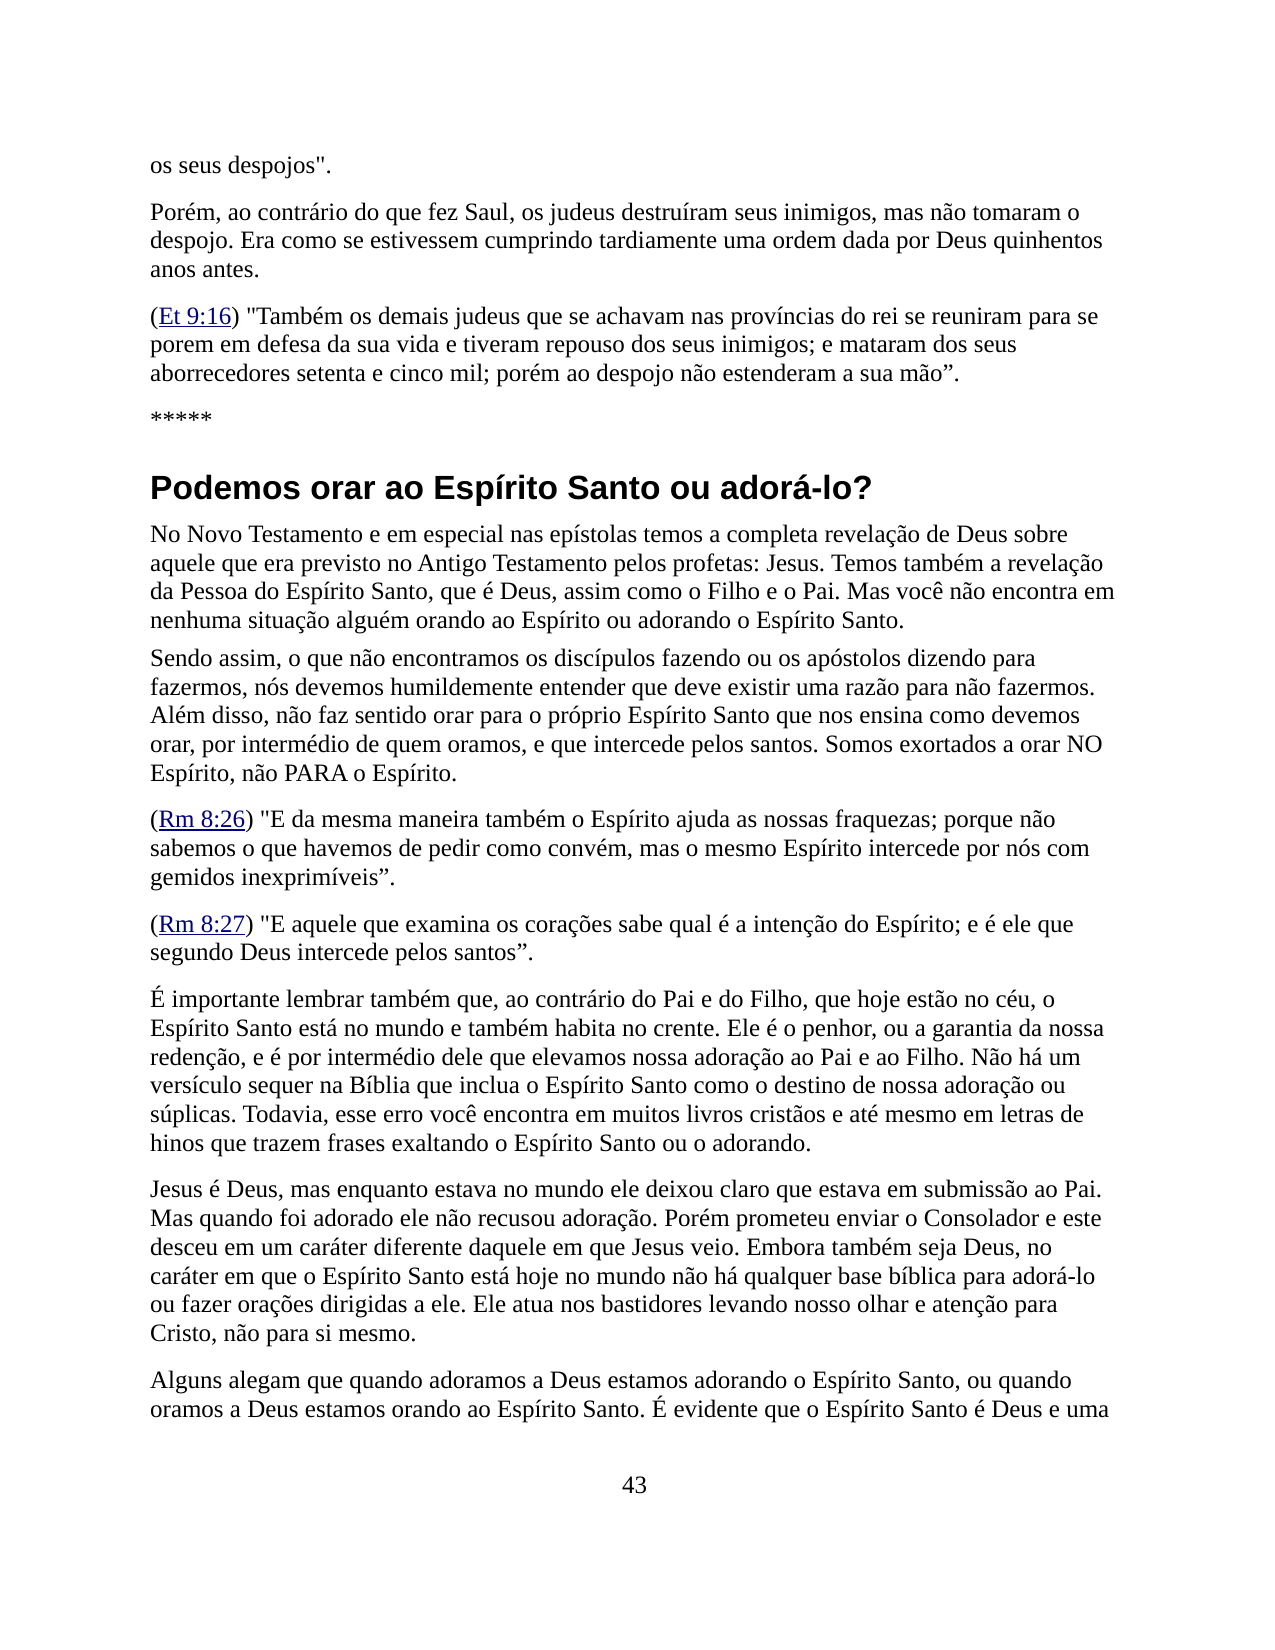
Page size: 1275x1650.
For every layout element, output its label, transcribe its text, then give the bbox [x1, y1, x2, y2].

text No Novo Testamento e em especial nas epístolas temos a completa revelação de Deus sobre aquele que era previsto no Antigo Testamento pelos profetas: Jesus. Temos também a revelação da Pessoa do Espírito Santo, que é Deus, assim como o Filho e o Pai. Mas você não encontra em nenhuma situação alguém orando ao Espírito ou adorando o Espírito Santo. [150, 519, 1125, 634]
text É importante lembrar também que, ao contrário do Pai e do Filho, que hoje estão no céu, o Espírito Santo está no mundo e também habita no crente. Ele é o penhor, ou a garantia da nossa redenção, e é por intermédio dele que elevamos nossa adoração ao Pai e ao Filho. Não há um versículo sequer na Bíblia que inclua o Espírito Santo como o destino de nossa adoração ou súplicas. Todavia, esse erro você encontra em muitos livros cristãos e até mesmo em letras de hinos que trazem frases exaltando o Espírito Santo ou o adorando. [150, 984, 1125, 1157]
text Jesus é Deus, mas enquanto estava no mundo ele deixou claro que estava em submissão ao Pai. Mas quando foi adorado ele não recusou adoração. Porém prometeu enviar o Consolador e este desceu em um caráter diferente daquele em que Jesus veio. Embora também seja Deus, no caráter em que o Espírito Santo está hoje no mundo não há qualquer base bíblica para adorá-lo ou fazer orações dirigidas a ele. Ele atua nos bastidores levando nosso olhar e atenção para Cristo, não para si mesmo. [150, 1174, 1125, 1347]
text ***** [150, 405, 1125, 434]
subtitle Podemos orar ao Espírito Santo ou adorá-lo? [150, 468, 1125, 506]
text (Rm 8:27) "E aquele que examina os corações sabe qual é a intenção do Espírito; e é ele que segundo Deus intercede pelos santos”. [150, 909, 1125, 966]
text (Et 9:16) "Também os demais judeus que se achavam nas províncias do rei se reuniram para se porem em defesa da sua vida e tiveram repouso dos seus inimigos; e mataram dos seus aborrecedores setenta e cinco mil; porém ao despojo não estenderam a sua mão”. [150, 301, 1125, 387]
text Sendo assim, o que não encontramos os discípulos fazendo ou os apóstolos dizendo para fazermos, nós devemos humildemente entender que deve existir uma razão para não fazermos. Além disso, não faz sentido orar para o próprio Espírito Santo que nos ensina como devemos orar, por intermédio de quem oramos, e que intercede pelos santos. Somos exortados a orar NO Espírito, não PARA o Espírito. [150, 643, 1125, 787]
text Porém, ao contrário do que fez Saul, os judeus destruíram seus inimigos, mas não tomaram o despojo. Era como se estivessem cumprindo tardiamente uma ordem dada por Deus quinhentos anos antes. [150, 197, 1125, 283]
text (Rm 8:26) "E da mesma maneira também o Espírito ajuda as nossas fraquezas; porque não sabemos o que havemos de pedir como convém, mas o mesmo Espírito intercede por nós com gemidos inexprimíveis”. [150, 804, 1125, 891]
text os seus despojos". [150, 150, 1125, 179]
text Alguns alegam que quando adoramos a Deus estamos adorando o Espírito Santo, ou quando oramos a Deus estamos orando ao Espírito Santo. É evidente que o Espírito Santo é Deus e uma [150, 1365, 1125, 1422]
